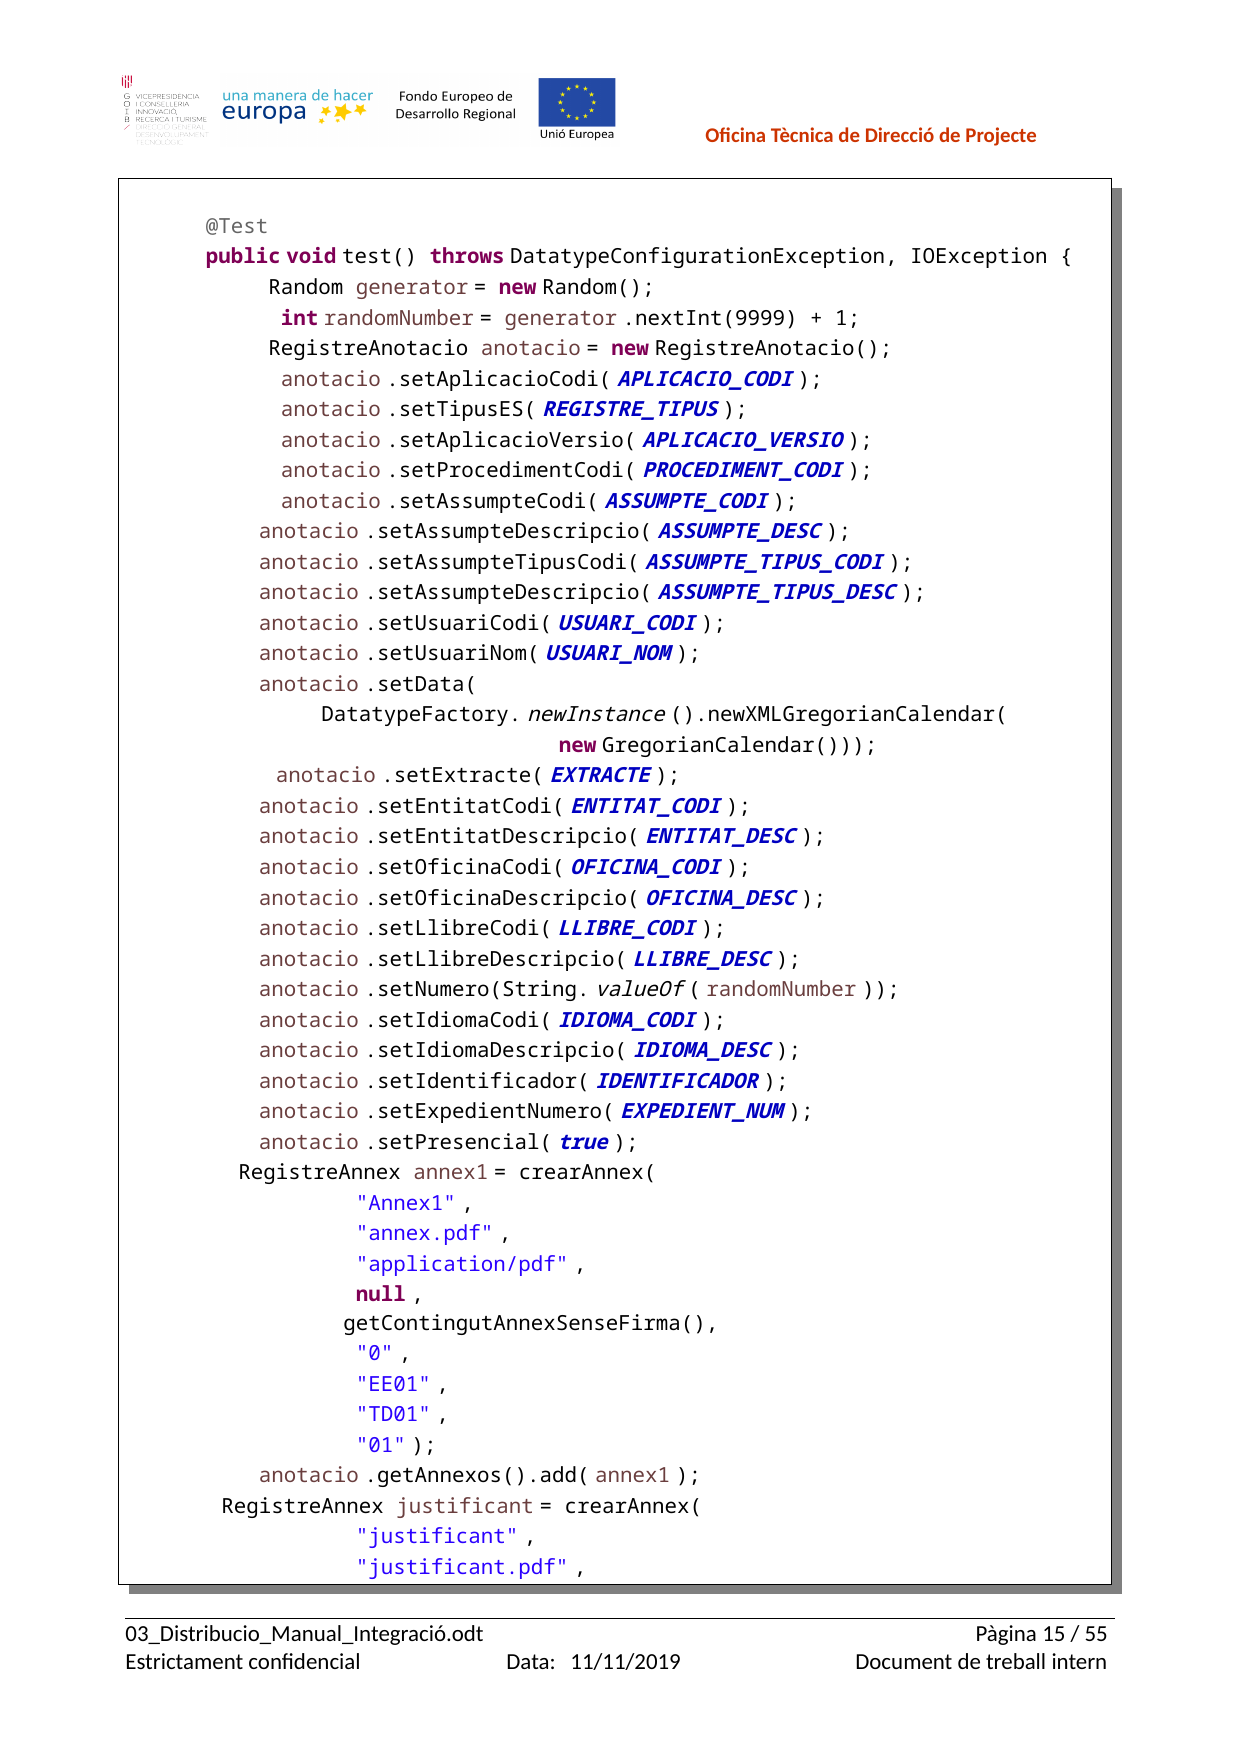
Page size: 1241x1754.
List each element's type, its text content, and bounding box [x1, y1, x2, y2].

text RegistreAnnex justificant = crearAnnex( [119, 1486, 1111, 1516]
text anotacio .setAssumpteDescripcio( ASSUMPTE_DESC ); [119, 511, 1111, 542]
text anotacio .setNumero(String. valueOf ( randomNumber )); [119, 969, 1111, 1000]
text anotacio .getAnnexos().add( annex1 ); [119, 1455, 1111, 1486]
text "application/pdf" , [119, 1244, 1111, 1274]
text "justificant.pdf" , [119, 1547, 1111, 1583]
text anotacio .setProcedimentCodi( PROCEDIMENT_CODI ); [119, 450, 1111, 481]
text anotacio .setLlibreCodi( LLIBRE_CODI ); [119, 908, 1111, 939]
text anotacio .setUsuariCodi( USUARI_CODI ); [119, 603, 1111, 633]
text @Test [119, 206, 1111, 237]
text anotacio .setLlibreDescripcio( LLIBRE_DESC ); [119, 939, 1111, 969]
text Random generator = new Random(); [119, 267, 1111, 298]
text RegistreAnnex annex1 = crearAnnex( [119, 1152, 1111, 1183]
text anotacio .setEntitatDescripcio( ENTITAT_DESC ); [119, 817, 1111, 847]
text anotacio .setAssumpteTipusCodi( ASSUMPTE_TIPUS_CODI ); [119, 542, 1111, 572]
text "Annex1" , [119, 1183, 1111, 1213]
text "TD01" , [119, 1394, 1111, 1425]
text new GregorianCalendar())); [119, 725, 1111, 756]
text anotacio .setOficinaCodi( OFICINA_CODI ); [119, 847, 1111, 878]
text anotacio .setAssumpteCodi( ASSUMPTE_CODI ); [119, 481, 1111, 511]
text anotacio .setUsuariNom( USUARI_NOM ); [119, 633, 1111, 664]
text "justificant" , [119, 1516, 1111, 1547]
text "annex.pdf" , [119, 1213, 1111, 1244]
picture [219, 73, 621, 147]
text anotacio .setExtracte( EXTRACTE ); [119, 756, 1111, 786]
text anotacio .setAplicacioVersio( APLICACIO_VERSIO ); [119, 420, 1111, 450]
text int randomNumber = generator .nextInt(9999) + 1; [119, 298, 1111, 328]
text DatatypeFactory. newInstance ().newXMLGregorianCalendar( [119, 694, 1111, 725]
text null , [119, 1274, 1111, 1305]
picture [118, 73, 213, 147]
text anotacio .setIdiomaCodi( IDIOMA_CODI ); [119, 1000, 1111, 1030]
text RegistreAnotacio anotacio = new RegistreAnotacio(); [119, 328, 1111, 359]
text "0" , [119, 1333, 1111, 1364]
text anotacio .setData( [119, 664, 1111, 694]
text anotacio .setTipusES( REGISTRE_TIPUS ); [119, 389, 1111, 420]
text anotacio .setIdentificador( IDENTIFICADOR ); [119, 1061, 1111, 1091]
text anotacio .setIdiomaDescripcio( IDIOMA_DESC ); [119, 1030, 1111, 1061]
text anotacio .setOficinaDescripcio( OFICINA_DESC ); [119, 878, 1111, 908]
text anotacio .setEntitatCodi( ENTITAT_CODI ); [119, 786, 1111, 817]
text anotacio .setAplicacioCodi( APLICACIO_CODI ); [119, 359, 1111, 389]
text "01" ); [119, 1425, 1111, 1455]
text getContingutAnnexSenseFirma(), [119, 1305, 1111, 1333]
text public void test() throws DatatypeConfigurationException, IOException { [119, 237, 1111, 267]
text anotacio .setPresencial( true ); [119, 1122, 1111, 1152]
text anotacio .setAssumpteDescripcio( ASSUMPTE_TIPUS_DESC ); [119, 572, 1111, 603]
text "EE01" , [119, 1364, 1111, 1394]
text anotacio .setExpedientNumero( EXPEDIENT_NUM ); [119, 1091, 1111, 1122]
